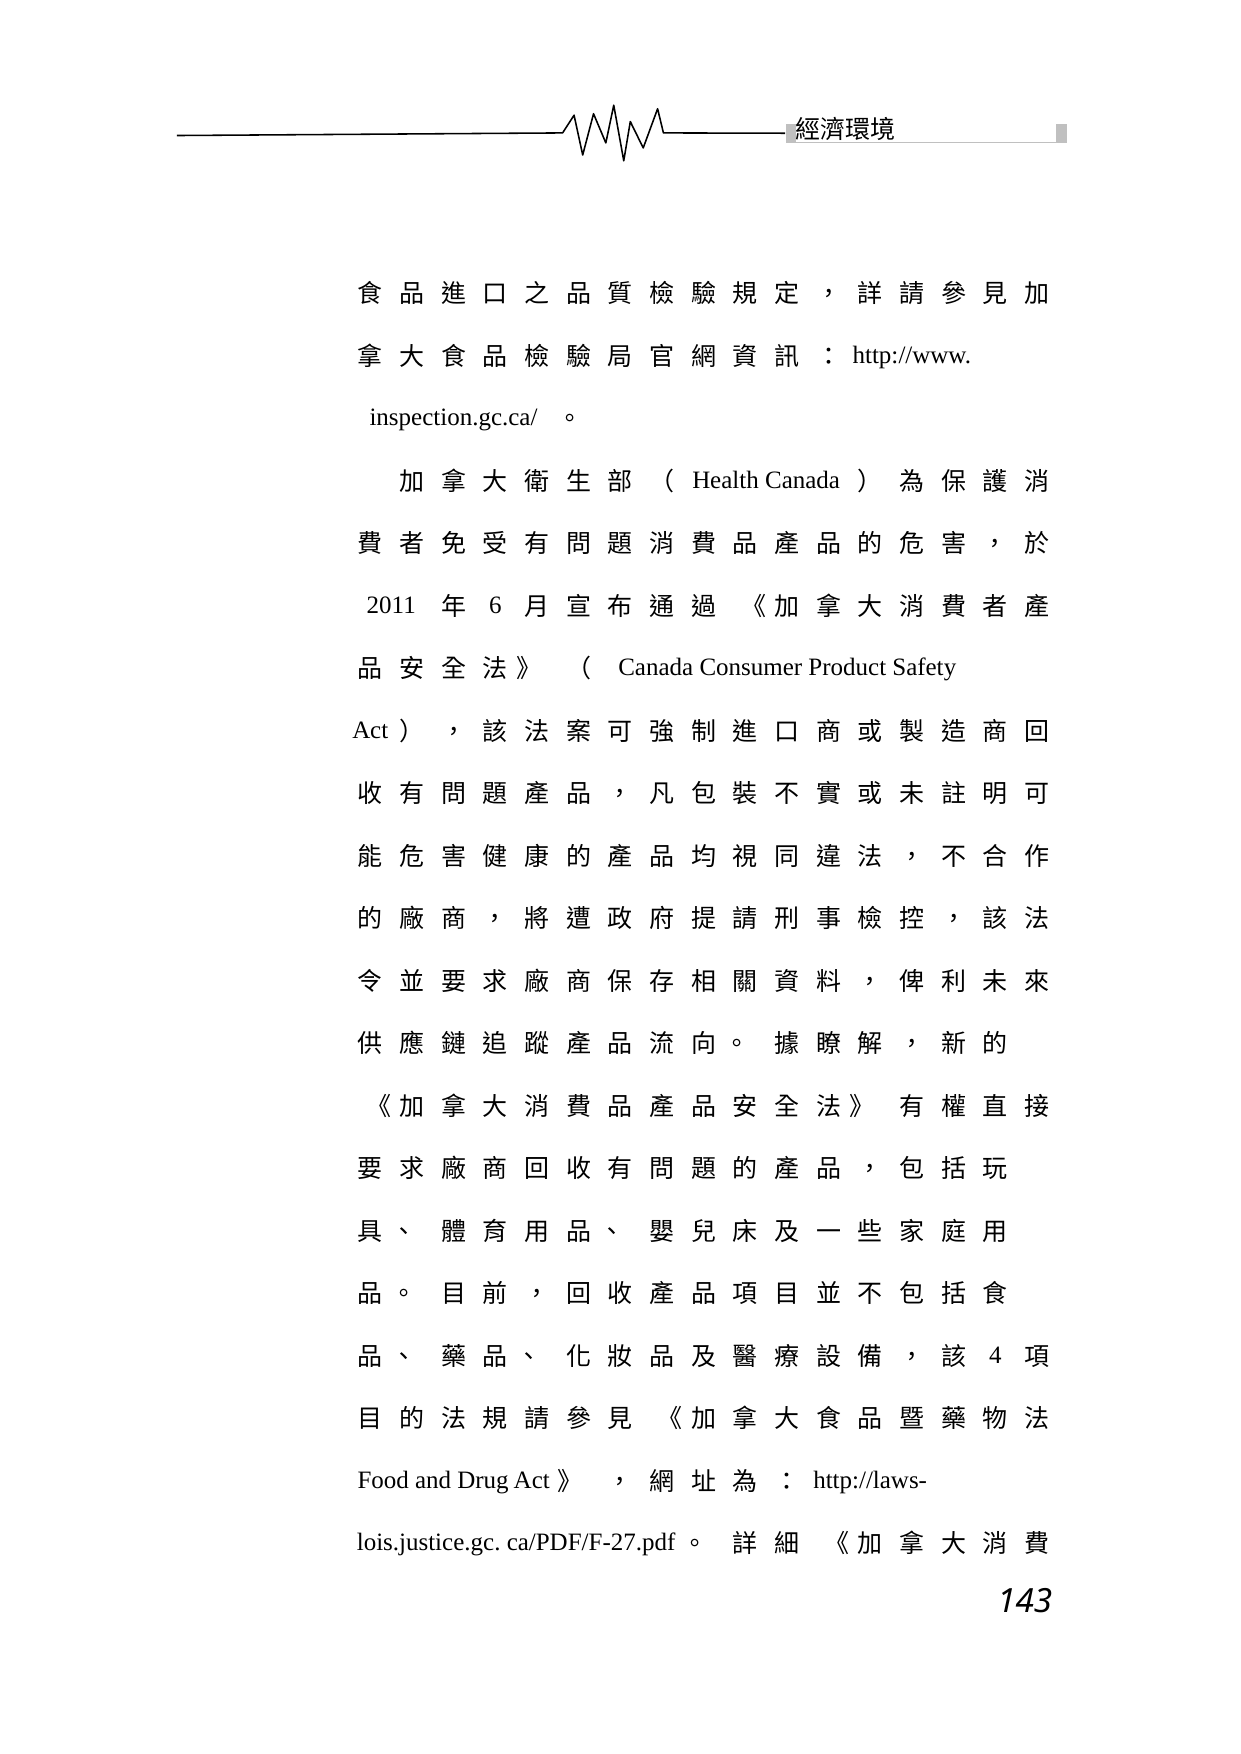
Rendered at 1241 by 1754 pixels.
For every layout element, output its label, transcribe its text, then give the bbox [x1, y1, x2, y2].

text 加拿大衛生部（Health Canada）為保護消費者免受有問題消費品產品的危害，於2011年6月宣布通過《加拿大消費者產品安全法》（Canada Consumer Product Safety Act），該法案可強制進口商或製造商回收有問題產品，凡包裝不實或未註明可能危害健康的產品均視同違法，不合作的廠商，將遭政府提請刑事檢控，該法令並要求廠商保存相關資料，俾利未來供應鏈追蹤產品流向。據瞭解，新的《加拿大消費品產品安全法》有權直接要求廠商回收有問題的產品，包括玩具、體育用品、嬰兒床及一些家庭用品。目前，回收產品項目並不包括食品、藥品、化妝品及醫療設備，該4項目的法規請參見《加拿大食品暨藥物法Food and Drug Act》，網址為：http://laws-lois.justice.gc. ca/PDF/F-27.pdf。詳細《加拿大消費 [330, 438, 1058, 1563]
text 食品進口之品質檢驗規定，詳請參見加拿大食品檢驗局官網資訊：http://www. inspection.gc.ca/。 [330, 250, 1058, 438]
